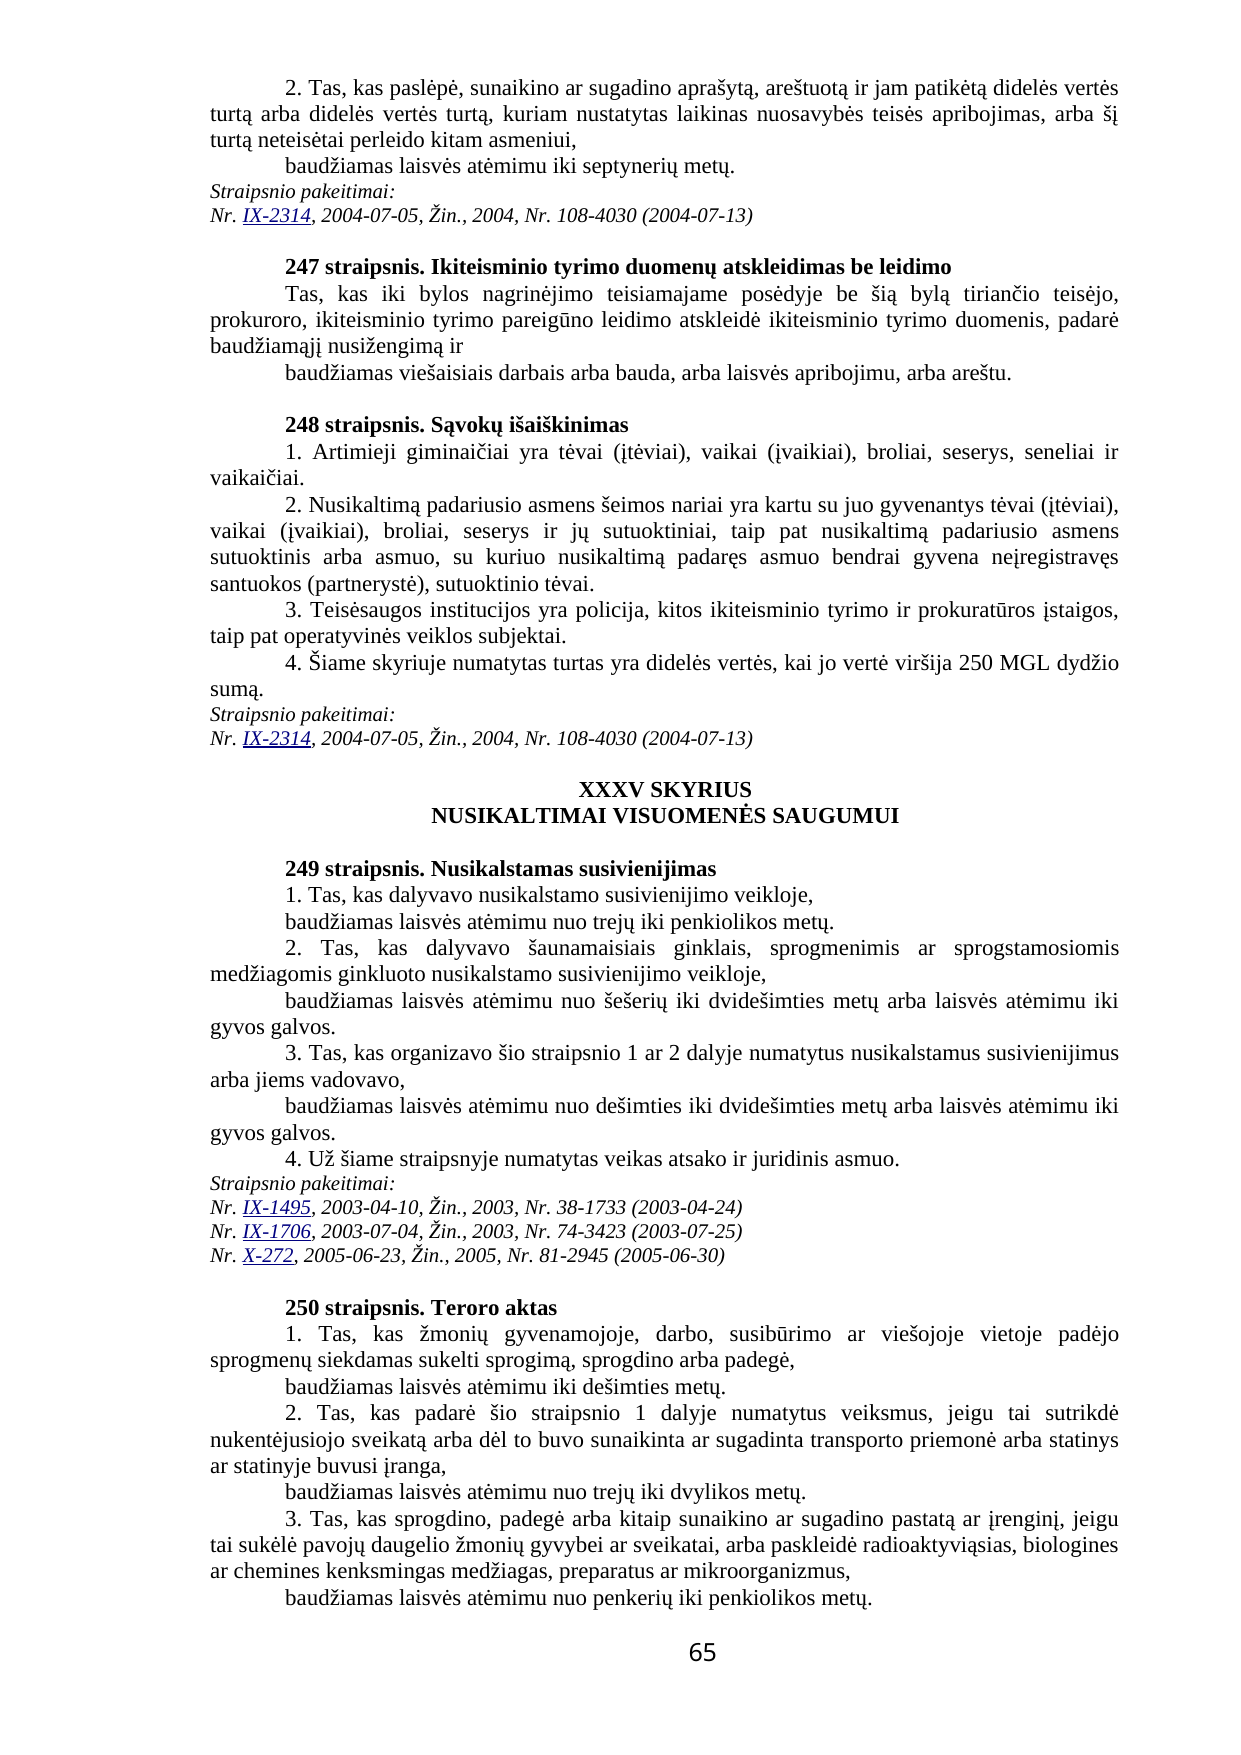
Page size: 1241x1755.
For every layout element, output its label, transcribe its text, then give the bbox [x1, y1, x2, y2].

text Straipsnio pakeitimai: [210, 179, 1120, 203]
text Straipsnio pakeitimai: [210, 1171, 1120, 1195]
text 1. Tas, kas dalyvavo nusikalstamo susivienijimo veikloje, [210, 881, 1120, 908]
text 3. Teisėsaugos institucijos yra policija, kitos ikiteisminio tyrimo ir prokuratūros įstaigos, taip pat operatyvinės veiklos subjektai. [210, 596, 1120, 649]
text baudžiamas laisvės atėmimu nuo penkerių iki penkiolikos metų. [210, 1584, 1120, 1610]
text baudžiamas viešaisiais darbais arba bauda, arba laisvės apribojimu, arba areštu. [210, 359, 1120, 385]
text baudžiamas laisvės atėmimu nuo trejų iki dvylikos metų. [210, 1478, 1120, 1505]
text baudžiamas laisvės atėmimu iki dešimties metų. [210, 1373, 1120, 1399]
text baudžiamas laisvės atėmimu nuo dešimties iki dvidešimties metų arba laisvės atėmimu iki gyvos galvos. [210, 1092, 1120, 1145]
subtitle XXXV SKYRIUS [210, 776, 1120, 802]
text Nr. IX-1706, 2003-07-04, Žin., 2003, Nr. 74-3423 (2003-07-25) [210, 1219, 1120, 1243]
text 247 straipsnis. Ikiteisminio tyrimo duomenų atskleidimas be leidimo [210, 253, 1120, 280]
text Nr. IX-1495, 2003-04-10, Žin., 2003, Nr. 38-1733 (2003-04-24) [210, 1195, 1120, 1219]
text 248 straipsnis. Sąvokų išaiškinimas [210, 412, 1120, 438]
text 1. Tas, kas žmonių gyvenamojoje, darbo, susibūrimo ar viešojoje vietoje padėjo sprogmenų siekdamas sukelti sprogimą, sprogdino arba padegė, [210, 1320, 1120, 1373]
text 250 straipsnis. Teroro aktas [210, 1294, 1120, 1320]
text 2. Tas, kas paslėpė, sunaikino ar sugadino aprašytą, areštuotą ir jam patikėtą didelės vertės turtą arba didelės vertės turtą, kuriam nustatytas laikinas nuosavybės teisės apribojimas, arba šį turtą neteisėtai perleido kitam asmeniui, [210, 73, 1120, 153]
text baudžiamas laisvės atėmimu iki septynerių metų. [210, 153, 1120, 179]
text 2. Tas, kas padarė šio straipsnio 1 dalyje numatytus veiksmus, jeigu tai sutrikdė nukentėjusiojo sveikatą arba dėl to buvo sunaikinta ar sugadinta transporto priemonė arba statinys ar statinyje buvusi įranga, [210, 1399, 1120, 1478]
text Tas, kas iki bylos nagrinėjimo teisiamajame posėdyje be šią bylą tiriančio teisėjo, prokuroro, ikiteisminio tyrimo pareigūno leidimo atskleidė ikiteisminio tyrimo duomenis, padarė baudžiamąjį nusižengimą ir [210, 280, 1120, 359]
text baudžiamas laisvės atėmimu nuo trejų iki penkiolikos metų. [210, 908, 1120, 934]
text Nr. IX-2314, 2004-07-05, Žin., 2004, Nr. 108-4030 (2004-07-13) [210, 726, 1120, 749]
text 2. Nusikaltimą padariusio asmens šeimos nariai yra kartu su juo gyvenantys tėvai (įtėviai), vaikai (įvaikiai), broliai, seserys ir jų sutuoktiniai, taip pat nusikaltimą padariusio asmens sutuoktinis arba asmuo, su kuriuo nusikaltimą padaręs asmuo bendrai gyvena neįregistravęs santuokos (partnerystė), sutuoktinio tėvai. [210, 491, 1120, 596]
text 4. Už šiame straipsnyje numatytas veikas atsako ir juridinis asmuo. [210, 1145, 1120, 1171]
text 3. Tas, kas organizavo šio straipsnio 1 ar 2 dalyje numatytus nusikalstamus susivienijimus arba jiems vadovavo, [210, 1039, 1120, 1092]
text 4. Šiame skyriuje numatytas turtas yra didelės vertės, kai jo vertė viršija 250 MGL dydžio sumą. [210, 649, 1120, 701]
text 3. Tas, kas sprogdino, padegė arba kitaip sunaikino ar sugadino pastatą ar įrenginį, jeigu tai sukėlė pavojų daugelio žmonių gyvybei ar sveikatai, arba paskleidė radioaktyviąsias, biologines ar chemines kenksmingas medžiagas, preparatus ar mikroorganizmus, [210, 1505, 1120, 1584]
text Nr. X-272, 2005-06-23, Žin., 2005, Nr. 81-2945 (2005-06-30) [210, 1243, 1120, 1267]
text 249 straipsnis. Nusikalstamas susivienijimas [210, 855, 1120, 881]
text Straipsnio pakeitimai: [210, 701, 1120, 726]
text 1. Artimieji giminaičiai yra tėvai (įtėviai), vaikai (įvaikiai), broliai, seserys, seneliai ir vaikaičiai. [210, 438, 1120, 491]
text baudžiamas laisvės atėmimu nuo šešerių iki dvidešimties metų arba laisvės atėmimu iki gyvos galvos. [210, 987, 1120, 1039]
text 2. Tas, kas dalyvavo šaunamaisiais ginklais, sprogmenimis ar sprogstamosiomis medžiagomis ginkluoto nusikalstamo susivienijimo veikloje, [210, 934, 1120, 987]
text NUSIKALTIMAI VISUOMENĖS SAUGUMUI [210, 802, 1120, 829]
text Nr. IX-2314, 2004-07-05, Žin., 2004, Nr. 108-4030 (2004-07-13) [210, 203, 1120, 227]
